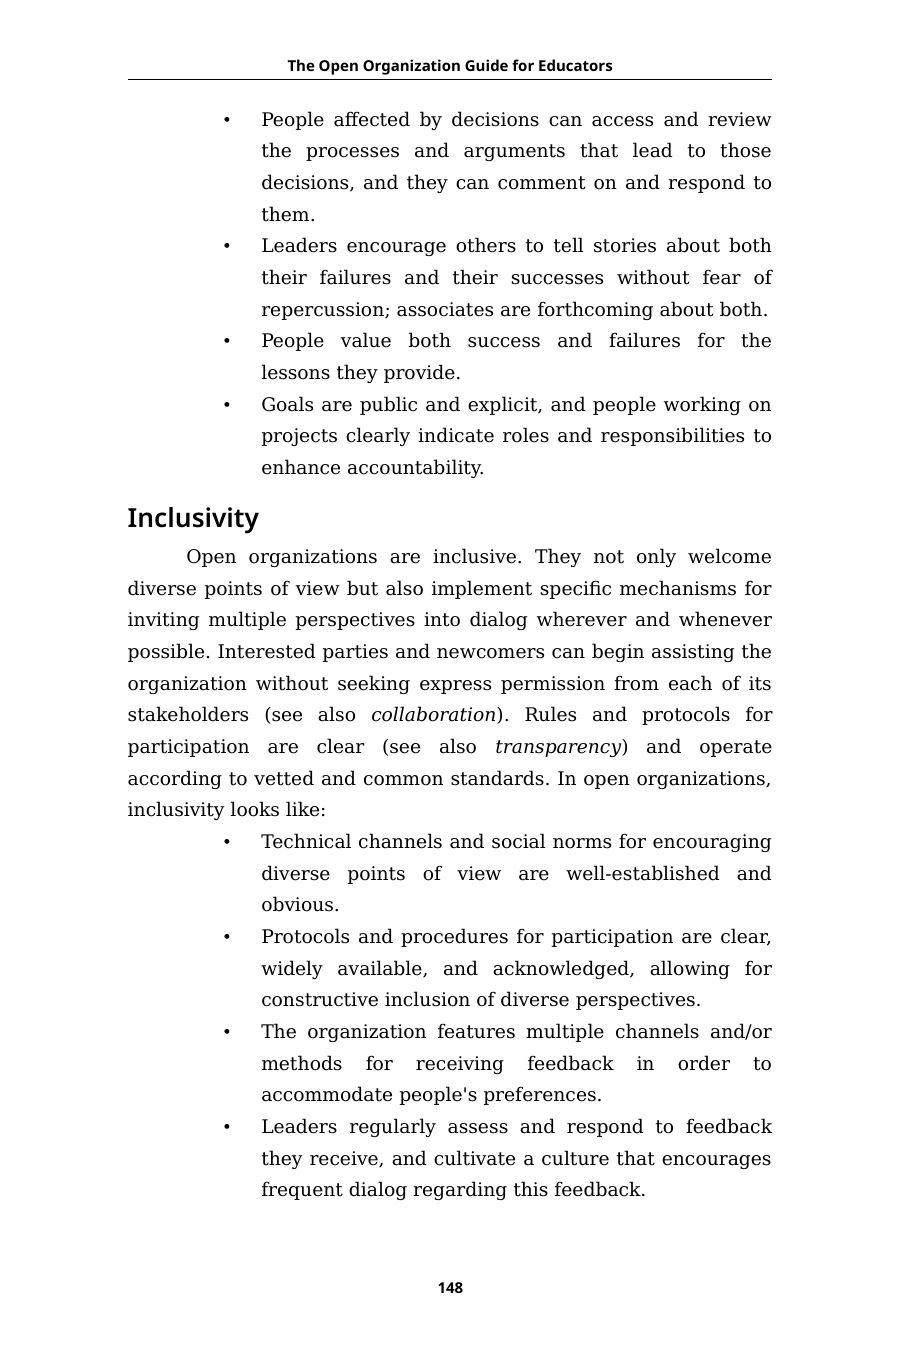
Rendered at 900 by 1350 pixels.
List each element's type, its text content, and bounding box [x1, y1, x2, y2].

subtitle Inclusivity [127, 503, 772, 534]
list Protocols and procedures for participation are clear, widely available, and acknowledged, allowing for constructive inclusion of diverse perspectives. [223, 926, 772, 1011]
list Leaders regularly assess and respond to feedback they receive, and cultivate a culture that encourages frequent dialog regarding this feedback. [223, 1116, 772, 1201]
list People value both success and failures for the lessons they provide. [223, 330, 772, 384]
list Leaders encourage others to tell stories about both their failures and their successes without fear of repercussion; associates are forthcoming about both. [223, 235, 772, 321]
list People affected by decisions can access and review the processes and arguments that lead to those decisions, and they can comment on and respond to them. [223, 109, 772, 226]
list The organization features multiple channels and/or methods for receiving feedback in order to accommodate people's preferences. [223, 1021, 772, 1106]
list Technical channels and social norms for encouraging diverse points of view are well-established and obvious. [223, 831, 772, 916]
list Goals are public and explicit, and people working on projects clearly indicate roles and responsibilities to enhance accountability. [223, 394, 772, 479]
text Open organizations are inclusive. They not only welcome diverse points of view but also implement specific mechanisms for inviting multiple perspectives into dialog wherever and whenever possible. Interested parties and newcomers can begin assisting the organization without seeking express permission from each of its stakeholders (see also collaboration). Rules and protocols for participation are clear (see also transparency) and operate according to vetted and common standards. In open organizations, inclusivity looks like: [127, 546, 772, 821]
